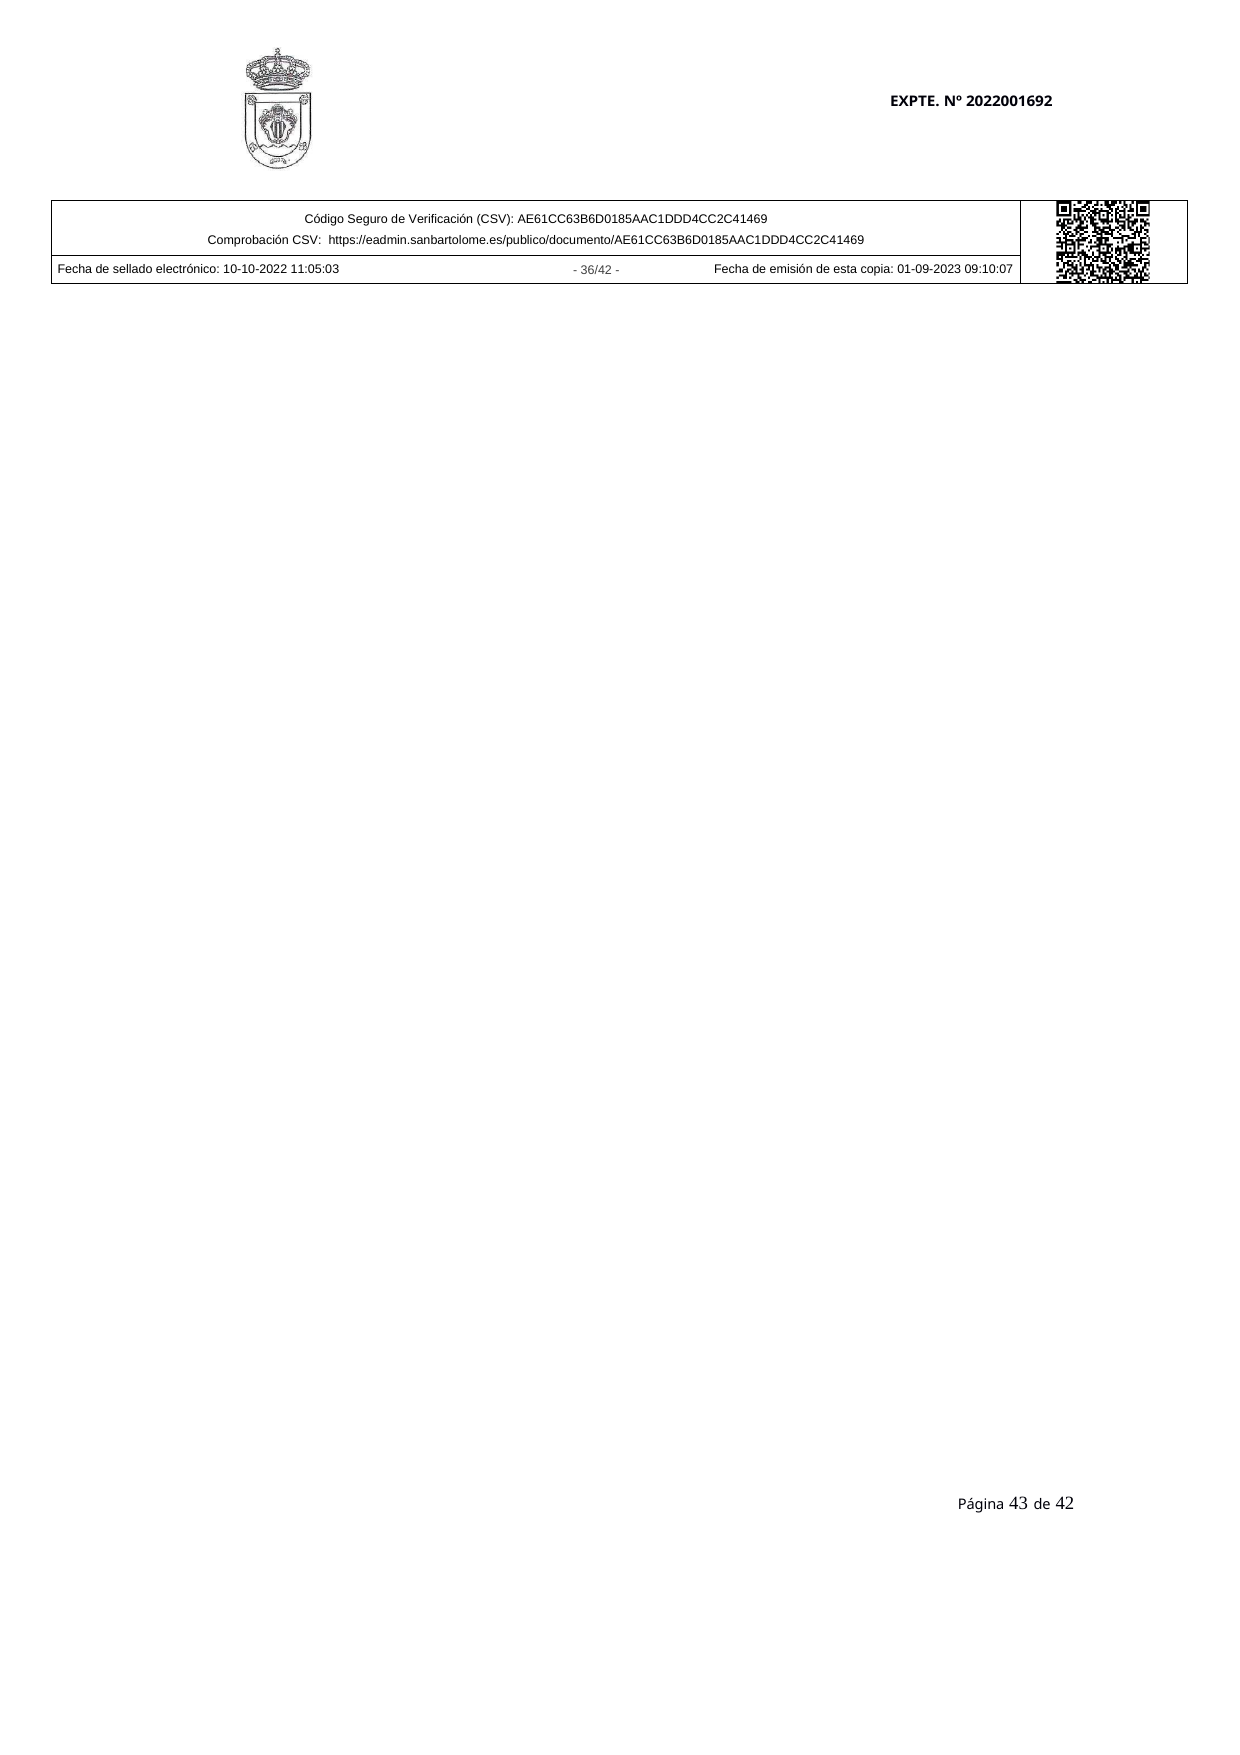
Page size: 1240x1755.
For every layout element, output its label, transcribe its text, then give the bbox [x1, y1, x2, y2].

table_cell Código Seguro de Verificación (CSV): AE61CC63B6D0185AAC1DDD4CC2C41469 Comprobación CSV: https://eadmin.sanbartolome.es/publico/documento/AE61CC63B6D0185AAC1DDD4CC2C41469 [52, 201, 1020, 254]
table_header [1021, 201, 1056, 282]
table_cell Fecha de sellado electrónico: 10-10-2022 11:05:03 - 36/42 - Fecha de emisión de esta copia: 01-09-2023 09:10:07 [52, 256, 1020, 282]
table_header [1150, 201, 1187, 282]
